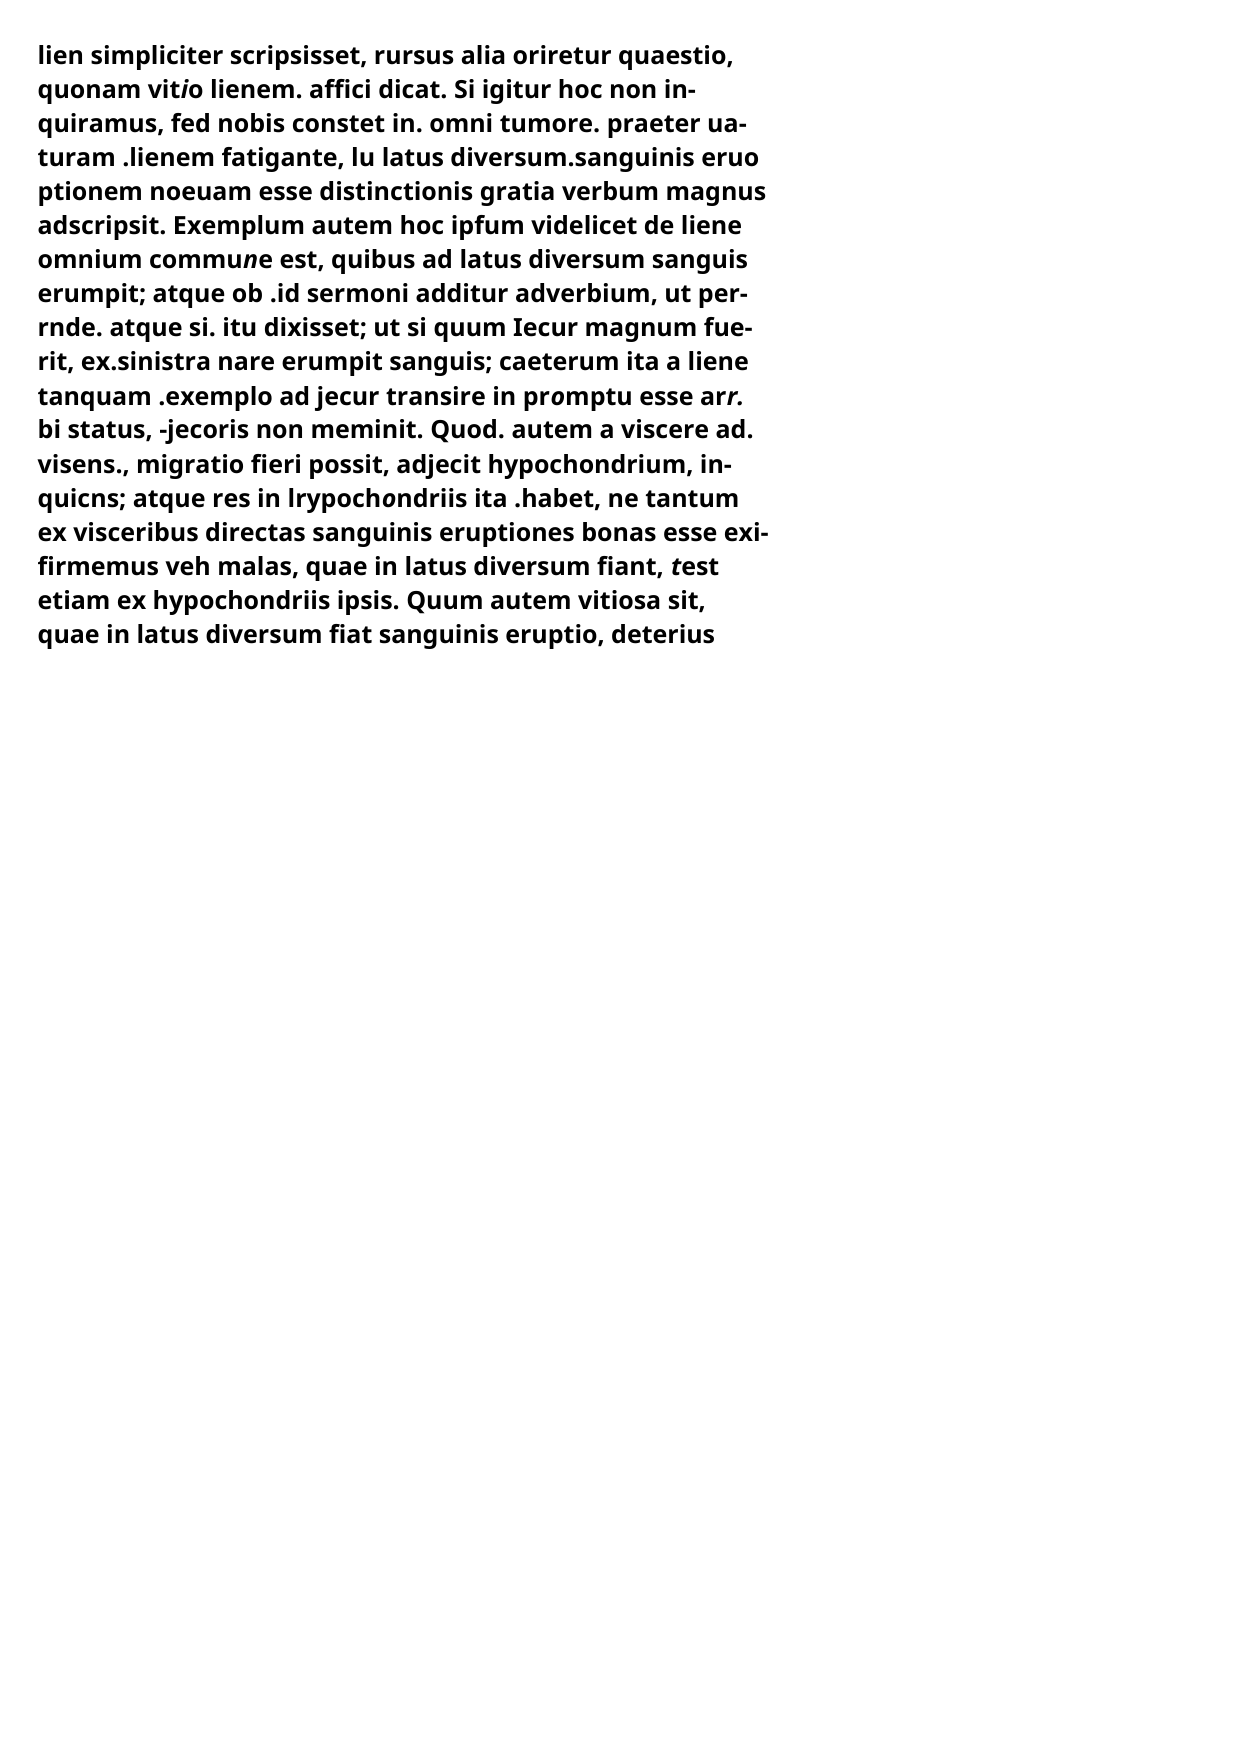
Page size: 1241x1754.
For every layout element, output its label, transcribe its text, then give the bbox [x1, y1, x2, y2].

text lien simpliciter scripsisset, rursus alia oriretur quaestio, quonam vitio lienem. affici dicat. Si igitur hoc non in- quiramus, fed nobis constet in. omni tumore. praeter ua- turam .lienem fatigante, lu latus diversum.sanguinis eruo ptionem noeuam esse distinctionis gratia verbum magnus adscripsit. Exemplum autem hoc ipfum videlicet de liene omnium commune est, quibus ad latus diversum sanguis erumpit; atque ob .id sermoni additur adverbium, ut per- rnde. atque si. itu dixisset; ut si quum Iecur magnum fue- rit, ex.sinistra nare erumpit sanguis; caeterum ita a liene tanquam .exemplo ad jecur transire in promptu esse arr. bi status, -jecoris non meminit. Quod. autem a viscere ad. visens., migratio fieri possit, adjecit hypochondrium, in- quicns; atque res in lrypochondriis ita .habet, ne tantum ex visceribus directas sanguinis eruptiones bonas esse exi- firmemus veh malas, quae in latus diversum fiant, test etiam ex hypochondriis ipsis. Quum autem vitiosa sit, quae in latus diversum fiat sanguinis eruptio, deterius [37, 37, 1203, 651]
